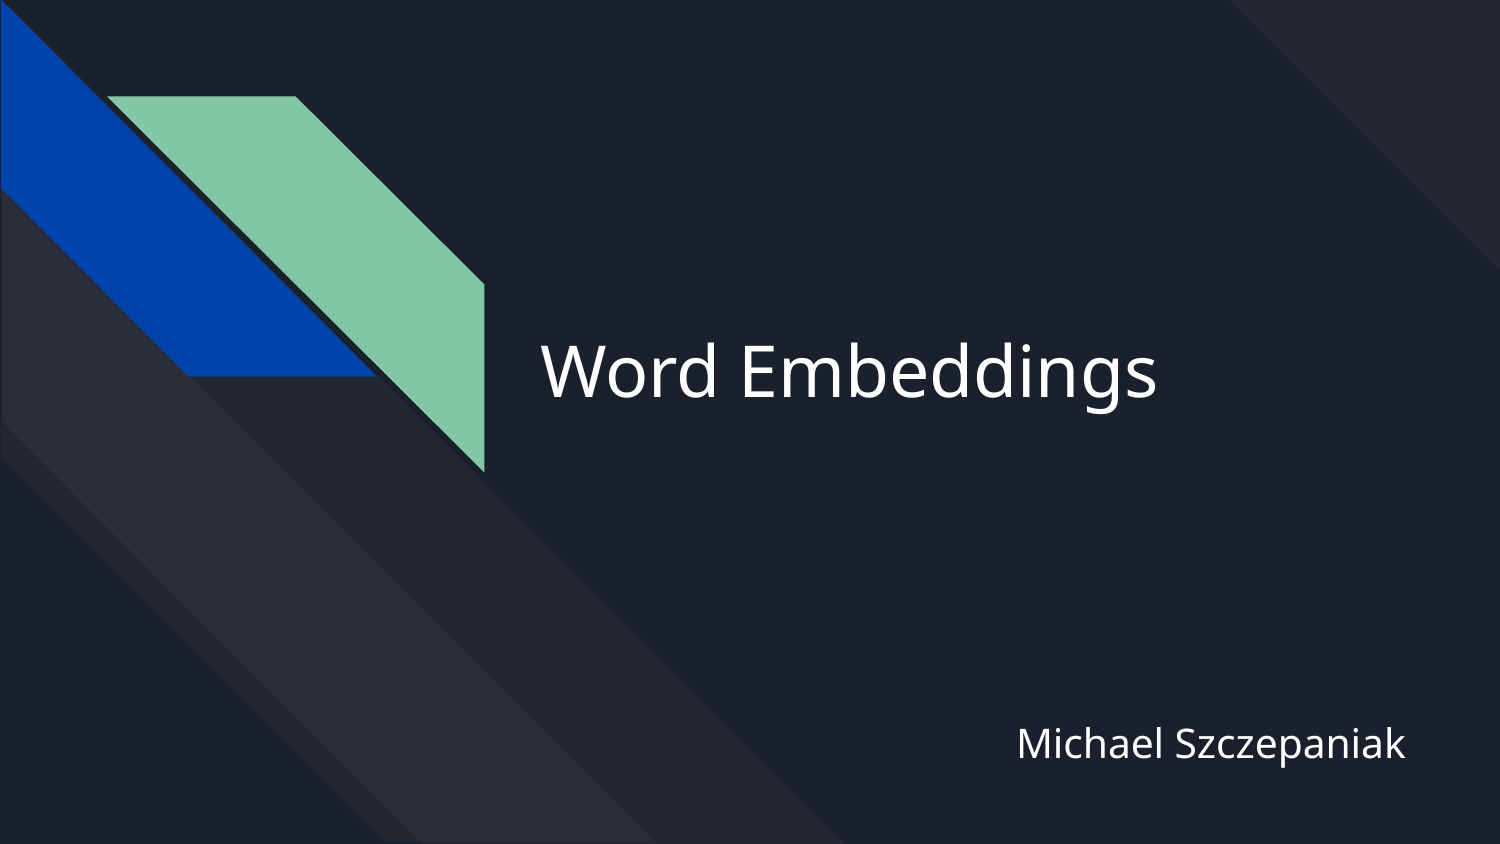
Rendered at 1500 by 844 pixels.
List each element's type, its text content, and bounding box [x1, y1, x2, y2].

title Word Embeddings [525, 306, 1351, 435]
subtitle Michael Szczepaniak [953, 675, 1469, 788]
